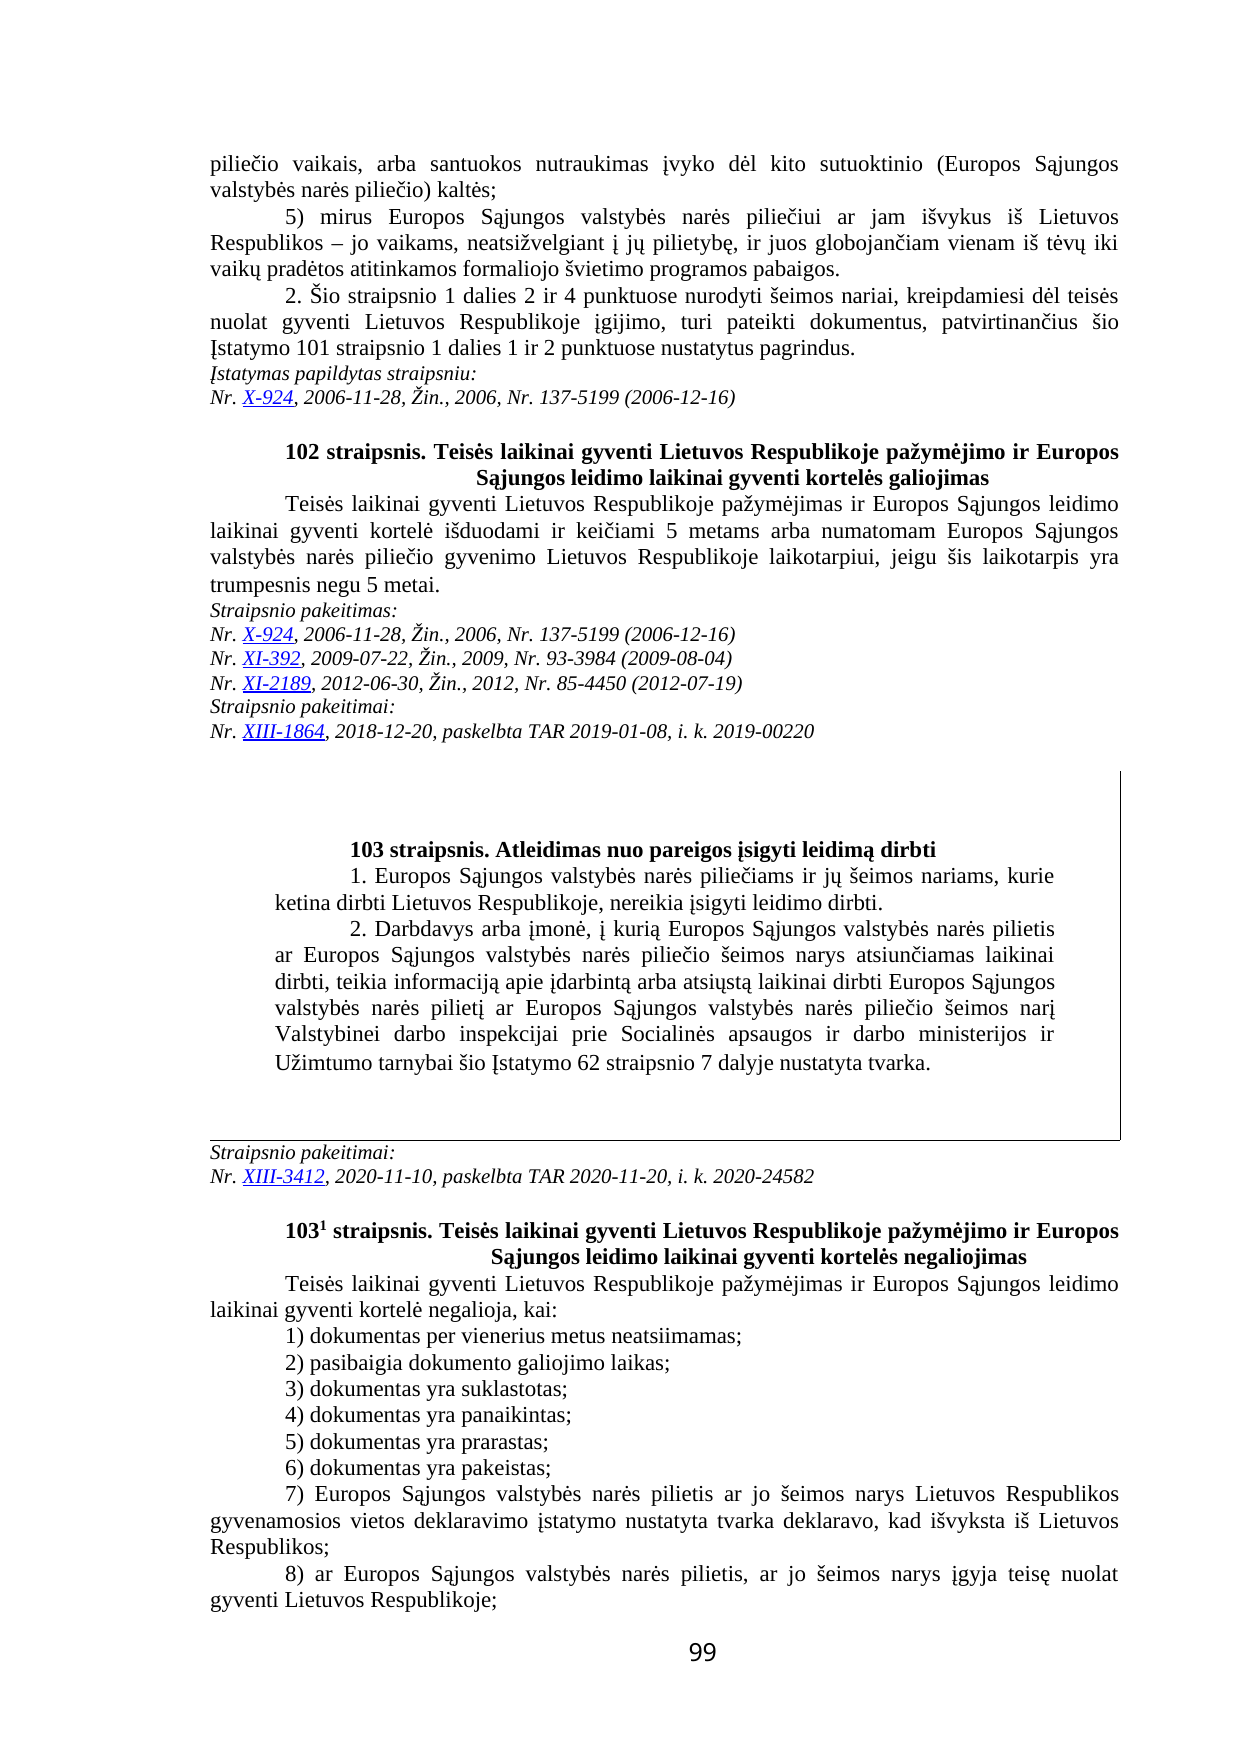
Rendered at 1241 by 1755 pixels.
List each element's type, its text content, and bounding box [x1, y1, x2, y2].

text Nr. XIII-1864, 2018-12-20, paskelbta TAR 2019-01-08, i. k. 2019-00220 [210, 718, 1120, 743]
text Įstatymas papildytas straipsniu: [210, 361, 1120, 385]
text 103 straipsnis. Atleidimas nuo pareigos įsigyti leidimą dirbti [210, 771, 1120, 862]
text Straipsnio pakeitimai: [210, 694, 1120, 718]
text Straipsnio pakeitimai: [210, 1140, 1120, 1164]
text Nr. XIII-3412, 2020-11-10, paskelbta TAR 2020-11-20, i. k. 2020-24582 [210, 1164, 1120, 1188]
text 1. Europos Sąjungos valstybės narės piliečiams ir jų šeimos nariams, kurie ketina dirbti Lietuvos Respublikoje, nereikia įsigyti leidimo dirbti. [210, 862, 1120, 915]
text 2) pasibaigia dokumento galiojimo laikas; [210, 1349, 1120, 1375]
text 7) Europos Sąjungos valstybės narės pilietis ar jo šeimos narys Lietuvos Respublikos gyvenamosios vietos deklaravimo įstatymo nustatyta tvarka deklaravo, kad išvyksta iš Lietuvos Respublikos; [210, 1481, 1120, 1559]
text 3) dokumentas yra suklastotas; [210, 1375, 1120, 1401]
text 4) dokumentas yra panaikintas; [210, 1401, 1120, 1428]
text Nr. X-924, 2006-11-28, Žin., 2006, Nr. 137-5199 (2006-12-16) [210, 385, 1120, 409]
text Nr. XI-392, 2009-07-22, Žin., 2009, Nr. 93-3984 (2009-08-04) [210, 646, 1120, 670]
text 8) ar Europos Sąjungos valstybės narės pilietis, ar jo šeimos narys įgyja teisę nuolat gyventi Lietuvos Respublikoje; [210, 1559, 1120, 1612]
text 5) mirus Europos Sąjungos valstybės narės piliečiui ar jam išvykus iš Lietuvos Respublikos – jo vaikams, neatsižvelgiant į jų pilietybę, ir juos globojančiam vienam iš tėvų iki vaikų pradėtos atitinkamos formaliojo švietimo programos pabaigos. [210, 203, 1120, 282]
text 2. Šio straipsnio 1 dalies 2 ir 4 punktuose nurodyti šeimos nariai, kreipdamiesi dėl teisės nuolat gyventi Lietuvos Respublikoje įgijimo, turi pateikti dokumentus, patvirtinančius šio Įstatymo 101 straipsnio 1 dalies 1 ir 2 punktuose nustatytus pagrindus. [210, 282, 1120, 361]
text 102 straipsnis. Teisės laikinai gyventi Lietuvos Respublikoje pažymėjimo ir Europos Sąjungos leidimo laikinai gyventi kortelės galiojimas [285, 438, 1120, 490]
text Straipsnio pakeitimas: [210, 598, 1120, 622]
text 5) dokumentas yra prarastas; [210, 1428, 1120, 1454]
text Nr. X-924, 2006-11-28, Žin., 2006, Nr. 137-5199 (2006-12-16) [210, 622, 1120, 646]
text Teisės laikinai gyventi Lietuvos Respublikoje pažymėjimas ir Europos Sąjungos leidimo laikinai gyventi kortelė negalioja, kai: [210, 1270, 1120, 1322]
text 2. Darbdavys arba įmonė, į kurią Europos Sąjungos valstybės narės pilietis ar Europos Sąjungos valstybės narės piliečio šeimos narys atsiunčiamas laikinai dirbti, teikia informaciją apie įdarbintą arba atsiųstą laikinai dirbti Europos Sąjungos valstybės narės pilietį ar Europos Sąjungos valstybės narės piliečio šeimos narį Valstybinei darbo inspekcijai prie Socialinės apsaugos ir darbo ministerijos ir Užimtumo tarnybai šio Įstatymo 62 straipsnio 7 dalyje nustatyta tvarka. [210, 915, 1120, 1140]
text Teisės laikinai gyventi Lietuvos Respublikoje pažymėjimas ir Europos Sąjungos leidimo laikinai gyventi kortelė išduodami ir keičiami 5 metams arba numatomam Europos Sąjungos valstybės narės piliečio gyvenimo Lietuvos Respublikoje laikotarpiui, jeigu šis laikotarpis yra trumpesnis negu 5 metai. [210, 490, 1120, 598]
text Nr. XI-2189, 2012-06-30, Žin., 2012, Nr. 85-4450 (2012-07-19) [210, 670, 1120, 694]
text 1) dokumentas per vienerius metus neatsiimamas; [210, 1322, 1120, 1349]
text 6) dokumentas yra pakeistas; [210, 1454, 1120, 1481]
text piliečio vaikais, arba santuokos nutraukimas įvyko dėl kito sutuoktinio (Europos Sąjungos valstybės narės piliečio) kaltės; [210, 150, 1120, 203]
text 1031 straipsnis. Teisės laikinai gyventi Lietuvos Respublikoje pažymėjimo ir Europos Sąjungos leidimo laikinai gyventi kortelės negaliojimas [285, 1217, 1120, 1270]
